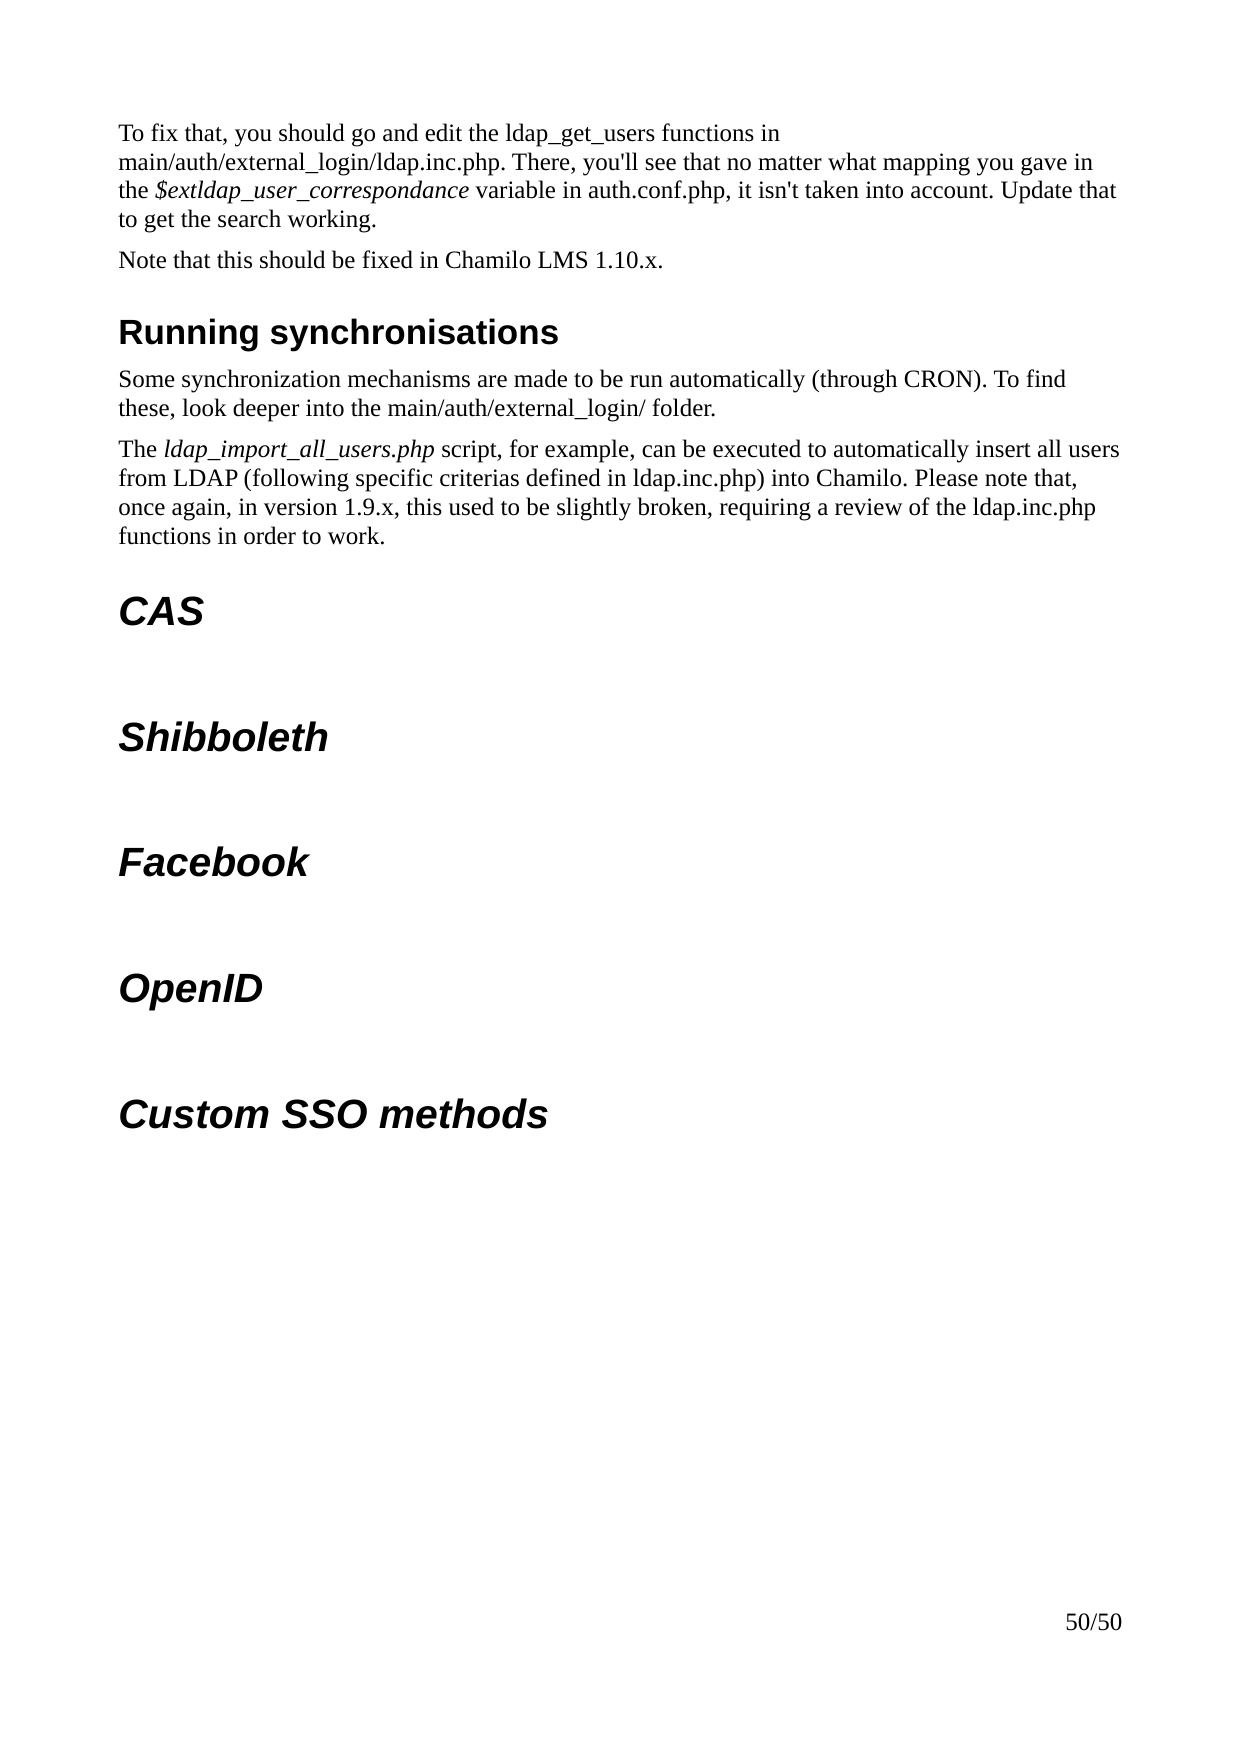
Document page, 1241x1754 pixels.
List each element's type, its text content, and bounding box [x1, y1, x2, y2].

subtitle Facebook [118, 838, 1122, 886]
text The ldap_import_all_users.php script, for example, can be executed to automatically insert all users from LDAP (following specific criterias defined in ldap.inc.php) into Chamilo. Please note that, once again, in version 1.9.x, this used to be slightly broken, requiring a review of the ldap.inc.php functions in order to work. [118, 434, 1122, 549]
text To fix that, you should go and edit the ldap_get_users functions in main/auth/external_login/ldap.inc.php. There, you'll see that no matter what mapping you gave in the $extldap_user_correspondance variable in auth.conf.php, it isn't taken into account. Update that to get the search working. [118, 118, 1122, 233]
text Some synchronization mechanisms are made to be run automatically (through CRON). To find these, look deeper into the main/auth/external_login/ folder. [118, 364, 1122, 422]
subtitle Custom SSO methods [118, 1090, 1122, 1137]
subtitle OpenID [118, 964, 1122, 1011]
text Note that this should be fixed in Chamilo LMS 1.10.x. [118, 246, 1122, 274]
subtitle Running synchronisations [118, 312, 1122, 352]
subtitle Shibboleth [118, 713, 1122, 760]
subtitle CAS [118, 587, 1122, 634]
